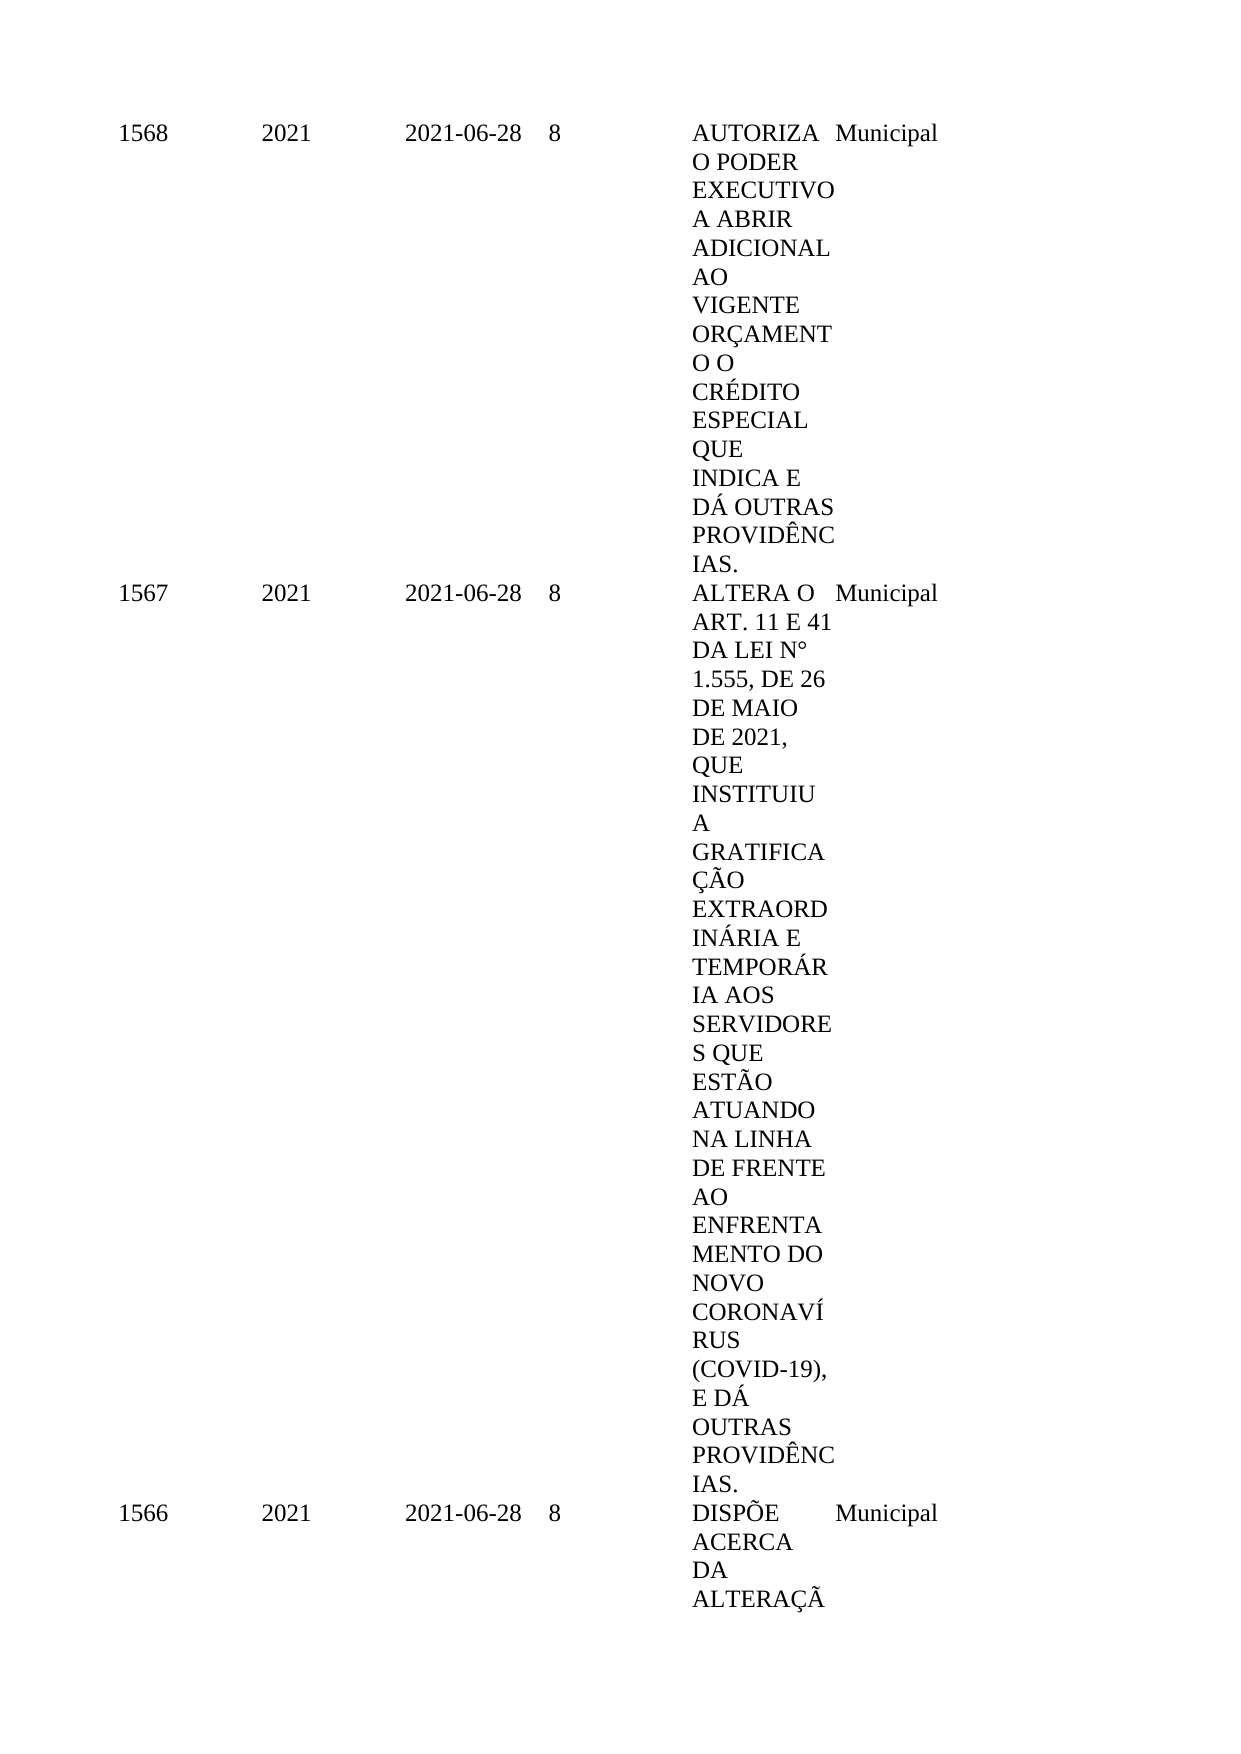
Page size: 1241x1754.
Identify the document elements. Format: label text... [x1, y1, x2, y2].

table_cell 1568 [118, 118, 261, 578]
table_cell 2021-06-28 [405, 1498, 548, 1613]
table_cell 8 [548, 1498, 692, 1613]
table_cell 2021 [261, 118, 405, 578]
table_cell 1566 [118, 1498, 261, 1613]
table_cell 2021-06-28 [405, 118, 548, 578]
table_cell Municipal [835, 1498, 979, 1613]
table_cell 8 [548, 578, 692, 1498]
table_cell Municipal [835, 118, 979, 578]
table_cell 2021 [261, 1498, 405, 1613]
table_cell ALTERA O ART. 11 E 41 DA LEI N° 1.555, DE 26 DE MAIO DE 2021, QUE INSTITUIU A GRATIFICAÇÃO EXTRAORDINÁRIA E TEMPORÁRIA AOS SERVIDORES QUE ESTÃO ATUANDO NA LINHA DE FRENTE AO ENFRENTAMENTO DO NOVO CORONAVÍRUS (COVID-19), E DÁ OUTRAS PROVIDÊNCIAS. [692, 578, 835, 1498]
table_cell [979, 1498, 1122, 1613]
table_cell 8 [548, 118, 692, 578]
table_cell 1567 [118, 578, 261, 1498]
table_cell AUTORIZA O PODER EXECUTIVO A ABRIR ADICIONAL AO VIGENTE ORÇAMENTO O CRÉDITO ESPECIAL QUE INDICA E DÁ OUTRAS PROVIDÊNCIAS. [692, 118, 835, 578]
table_cell 2021 [261, 578, 405, 1498]
table_cell [979, 118, 1122, 578]
table_cell [979, 578, 1122, 1498]
table_cell Municipal [835, 578, 979, 1498]
table_cell 2021-06-28 [405, 578, 548, 1498]
table_cell DISPÕE ACERCA DA ALTERAÇÃ [692, 1498, 835, 1613]
